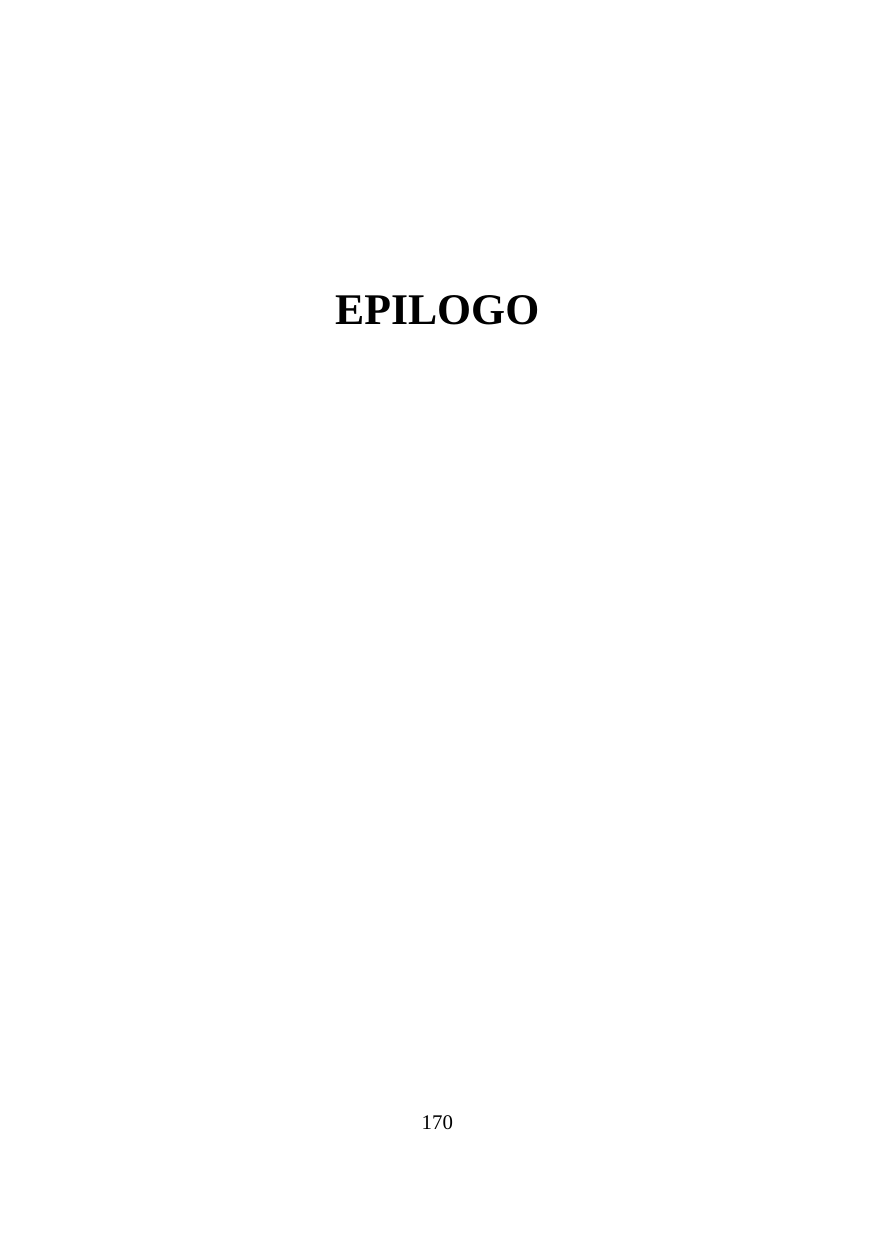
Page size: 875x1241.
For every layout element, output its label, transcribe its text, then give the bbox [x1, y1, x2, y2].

subtitle EPILOGO [106, 283, 768, 334]
